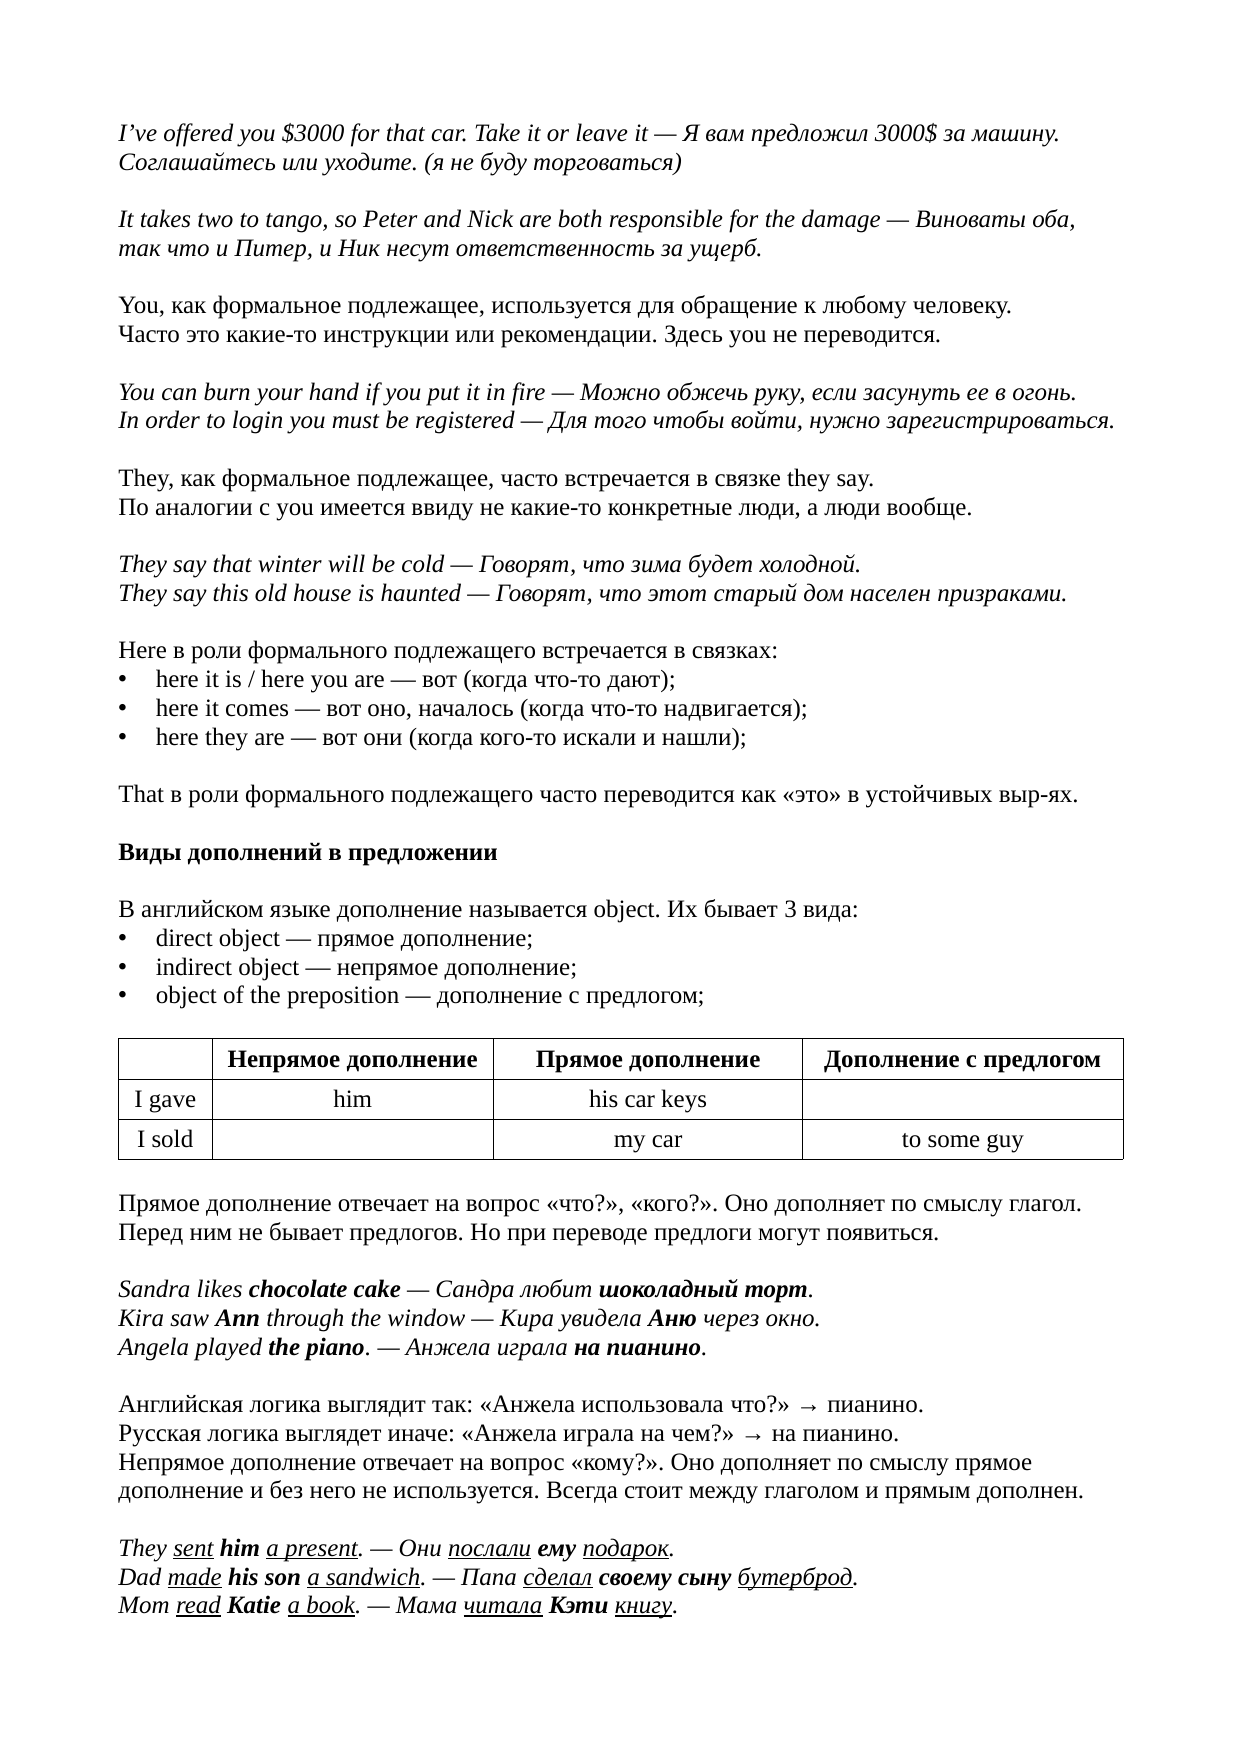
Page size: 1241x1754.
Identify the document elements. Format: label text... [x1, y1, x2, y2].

list direct object — прямое дополнение; [118, 923, 1122, 952]
text They say that winter will be cold — Говорят, что зима будет холодной. [118, 549, 1122, 578]
list here it comes — вот оно, началось (когда что-то надвигается); [118, 693, 1122, 722]
text Here в роли формального подлежащего встречается в связках: [118, 636, 1122, 664]
text They say this old house is haunted — Говорят, что этот старый дом населен призраками. [118, 578, 1122, 607]
table_cell to some guy [803, 1120, 1123, 1159]
table_cell [803, 1080, 1123, 1119]
table_header Непрямое дополнение [213, 1039, 493, 1078]
text Angela played the piano. — Анжела играла на пианино. [118, 1332, 1122, 1360]
text По аналогии с you имеется ввиду не какие-то конкретные люди, а люди вообще. [118, 492, 1122, 521]
list here they are — вот они (когда кого-то искали и нашли); [118, 722, 1122, 751]
table_cell I sold [119, 1120, 212, 1159]
table_cell my car [494, 1120, 802, 1159]
text Непрямое дополнение отвечает на вопрос «кому?». Оно дополняет по смыслу прямое дополнение и без него не используется. Всегда стоит между глаголом и прямым дополнен. [118, 1447, 1122, 1504]
table_header Прямое дополнение [494, 1039, 802, 1078]
text You, как формальное подлежащее, используется для обращение к любому человеку. [118, 291, 1122, 319]
table_header Дополнение с предлогом [803, 1039, 1123, 1078]
text Прямое дополнение отвечает на вопрос «что?», «кого?». Оно дополняет по смыслу глагол. Перед ним не бывает предлогов. Но при переводе предлоги могут появиться. [118, 1188, 1122, 1245]
table_header [119, 1039, 212, 1078]
text Mom read Katie a book. — Мама читала Кэти книгу. [118, 1590, 1122, 1619]
text Виды дополнений в предложении [118, 837, 1122, 866]
text Dad made his son a sandwich. — Папа сделал своему сыну бутерброд. [118, 1562, 1122, 1590]
text Kira saw Ann through the window — Кира увидела Аню через окно. [118, 1303, 1122, 1332]
text I’ve offered you $3000 for that car. Take it or leave it — Я вам предложил 3000$ за машину. Соглашайтесь или уходите. (я не буду торговаться) [118, 118, 1122, 176]
text Sandra likes chocolate cake — Сандра любит шоколадный торт. [118, 1274, 1122, 1303]
text It takes two to tango, so Peter and Nick are both responsible for the damage — Виноваты оба, [118, 204, 1122, 233]
text так что и Питер, и Ник несут ответственность за ущерб. [118, 233, 1122, 262]
text Английская логика выглядит так: «Анжела использовала что?» → пианино. [118, 1389, 1122, 1418]
text You can burn your hand if you put it in fire — Можно обжечь руку, если засунуть ее в огонь. [118, 377, 1122, 406]
text In order to login you must be registered — Для того чтобы войти, нужно зарегистрироваться. [118, 406, 1122, 434]
list object of the preposition — дополнение с предлогом; [118, 981, 1122, 1009]
text That в роли формального подлежащего часто переводится как «это» в устойчивых выр-ях. [118, 779, 1122, 808]
text They sent him a present. — Они послали ему подарок. [118, 1533, 1122, 1562]
table_cell his car keys [494, 1080, 802, 1119]
text Русская логика выглядет иначе: «Анжела играла на чем?» → на пианино. [118, 1418, 1122, 1447]
table_cell [213, 1120, 493, 1159]
list indirect object — непрямое дополнение; [118, 952, 1122, 981]
text Часто это какие-то инструкции или рекомендации. Здесь you не переводится. [118, 319, 1122, 348]
list here it is / here you are — вот (когда что-то дают); [118, 664, 1122, 693]
text В английском языке дополнение называется object. Их бывает 3 вида: [118, 894, 1122, 923]
text They, как формальное подлежащее, часто встречается в связке they say. [118, 463, 1122, 492]
table_cell him [213, 1080, 493, 1119]
table_cell I gave [119, 1080, 212, 1119]
